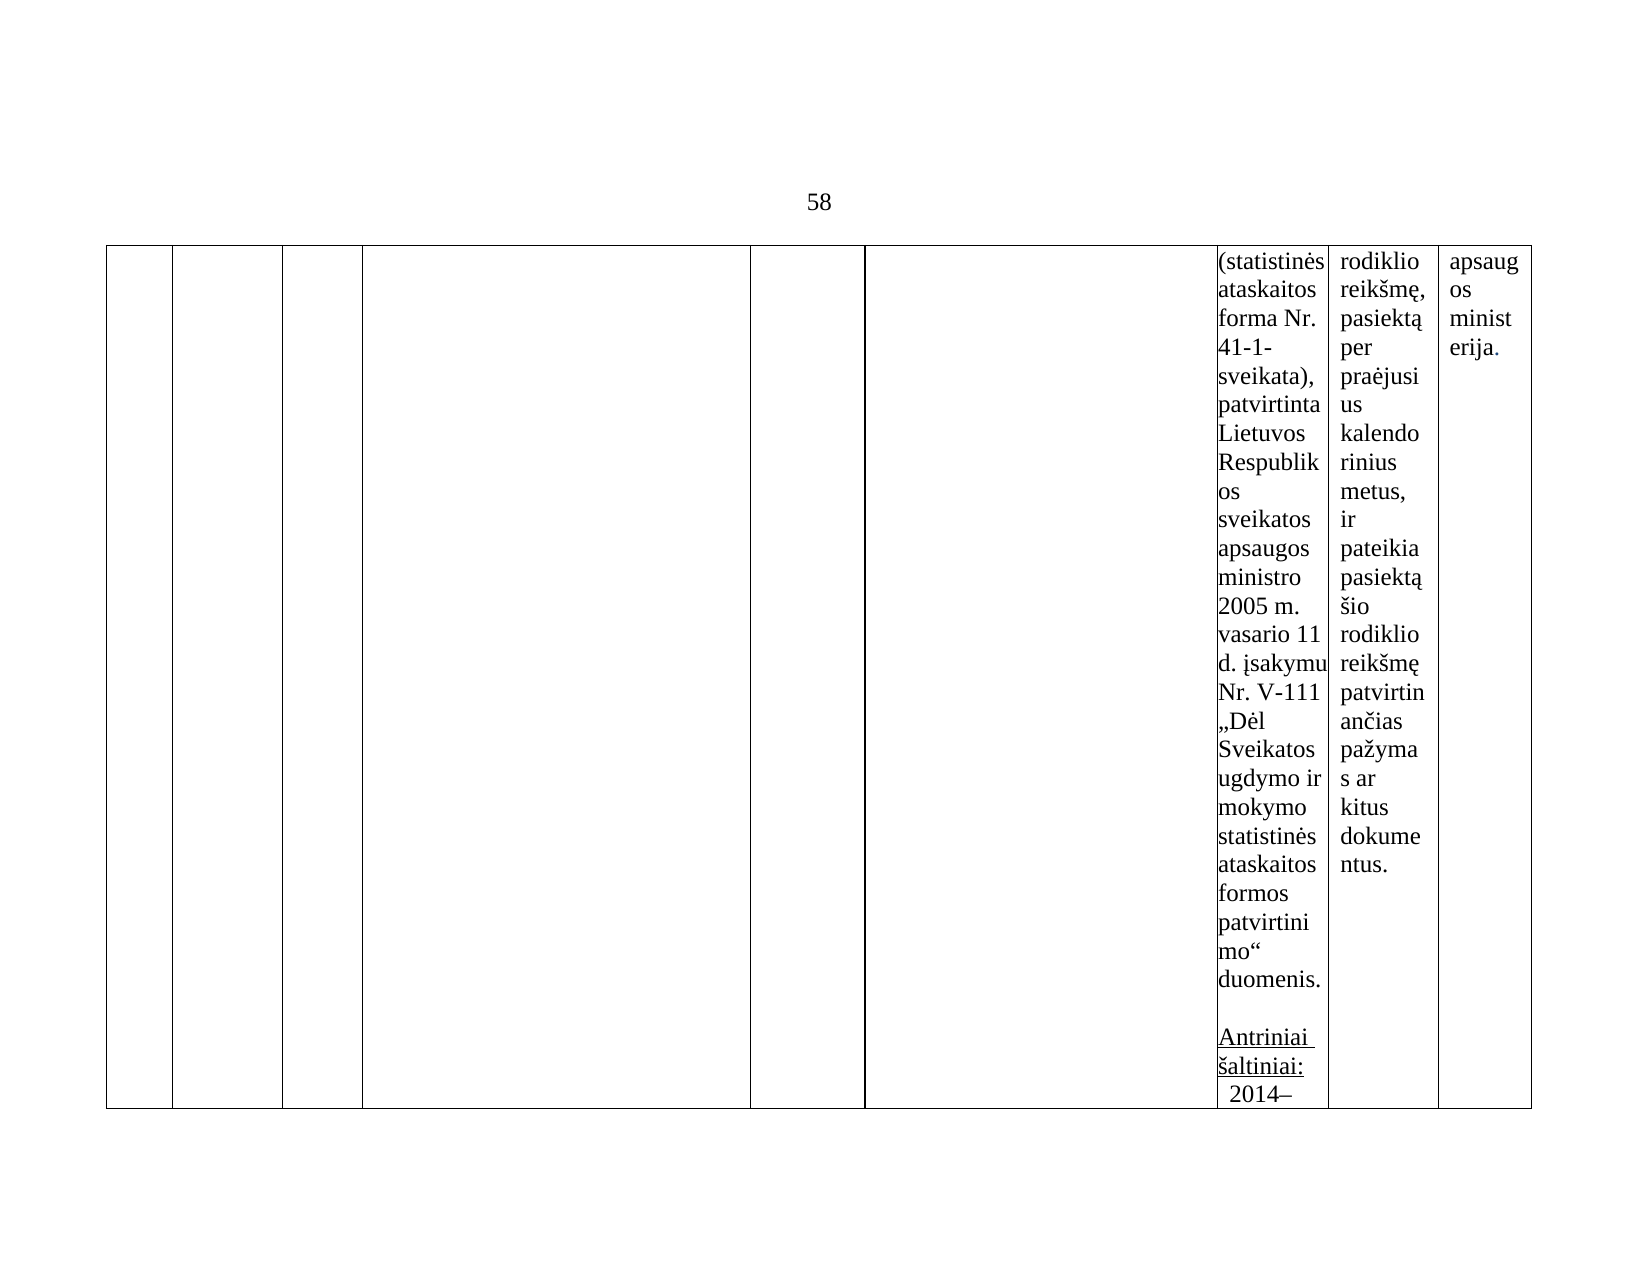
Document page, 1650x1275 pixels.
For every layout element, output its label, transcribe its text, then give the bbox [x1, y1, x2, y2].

table_cell (statistinės ataskaitos forma Nr. 41-1-sveikata), patvirtinta Lietuvos Respublikos sveikatos apsaugos ministro 2005 m. vasario 11 d. įsakymu Nr. V-111 „Dėl Sveikatos ugdymo ir mokymo statistinės ataskaitos formos patvirtinimo“ duomenis. Antriniai šaltiniai: 2014– [1218, 246, 1328, 1108]
table_cell [283, 246, 362, 1108]
table_cell [173, 246, 282, 1108]
table_cell [107, 246, 172, 1108]
table_cell [751, 246, 864, 1108]
table_cell apsaugos ministerija. [1439, 246, 1531, 1108]
table_cell [363, 246, 750, 1108]
table_cell rodiklio reikšmę, pasiektą per praėjusius kalendorinius metus, ir pateikia pasiektą šio rodiklio reikšmę patvirtinančias pažymas ar kitus dokumentus. [1329, 246, 1438, 1108]
table_cell [866, 246, 1217, 1108]
